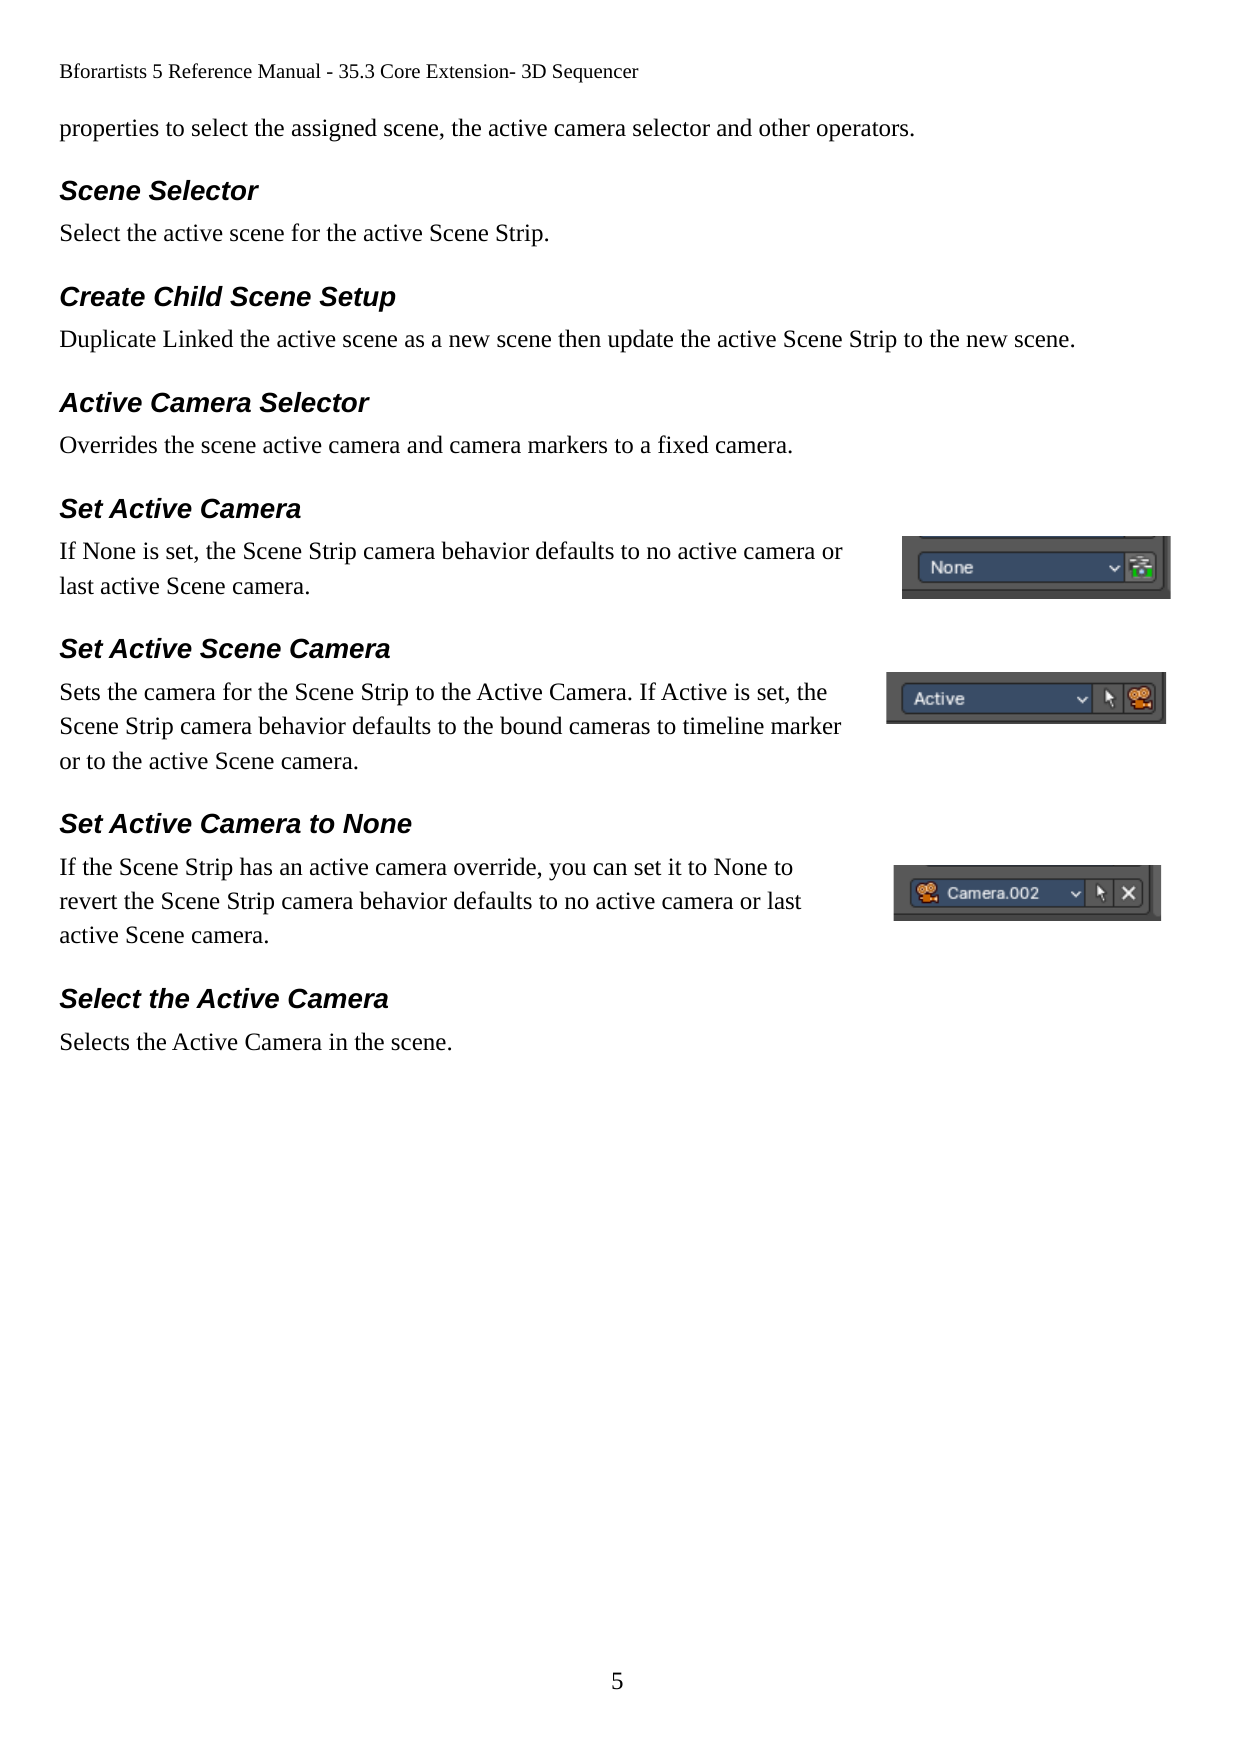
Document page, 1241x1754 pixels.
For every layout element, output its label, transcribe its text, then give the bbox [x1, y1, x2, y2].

text Selects the Active Camera in the scene. [59, 1027, 1181, 1055]
subtitle Create Child Scene Setup [59, 280, 1181, 312]
picture [902, 536, 1171, 599]
text If the Scene Strip has an active camera override, you can set it to None to revert the Scene Strip camera behavior defaults to no active camera or last active Scene camera. [59, 852, 1181, 949]
subtitle Set Active Camera to None [59, 807, 1181, 839]
text Overrides the scene active camera and camera markers to a fixed camera. [59, 430, 1181, 459]
text If None is set, the Scene Strip camera behavior defaults to no active camera or last active Scene camera. [59, 536, 902, 599]
subtitle Scene Selector [59, 174, 1181, 206]
text properties to select the assigned scene, the active camera selector and other operators. [59, 113, 1181, 141]
picture [893, 865, 1162, 921]
subtitle Set Active Scene Camera [59, 632, 1181, 664]
subtitle Active Camera Selector [59, 386, 1181, 418]
subtitle Select the Active Camera [59, 982, 1181, 1014]
picture [886, 672, 1167, 724]
text Sets the camera for the Scene Strip to the Active Camera. If Active is set, the Scene Strip camera behavior defaults to the bound cameras to timeline marker or to the active Scene camera. [59, 677, 1181, 774]
text Select the active scene for the active Scene Strip. [59, 218, 1181, 247]
subtitle Set Active Camera [59, 492, 1181, 524]
text Duplicate Linked the active scene as a new scene then update the active Scene Strip to the new scene. [59, 324, 1181, 353]
